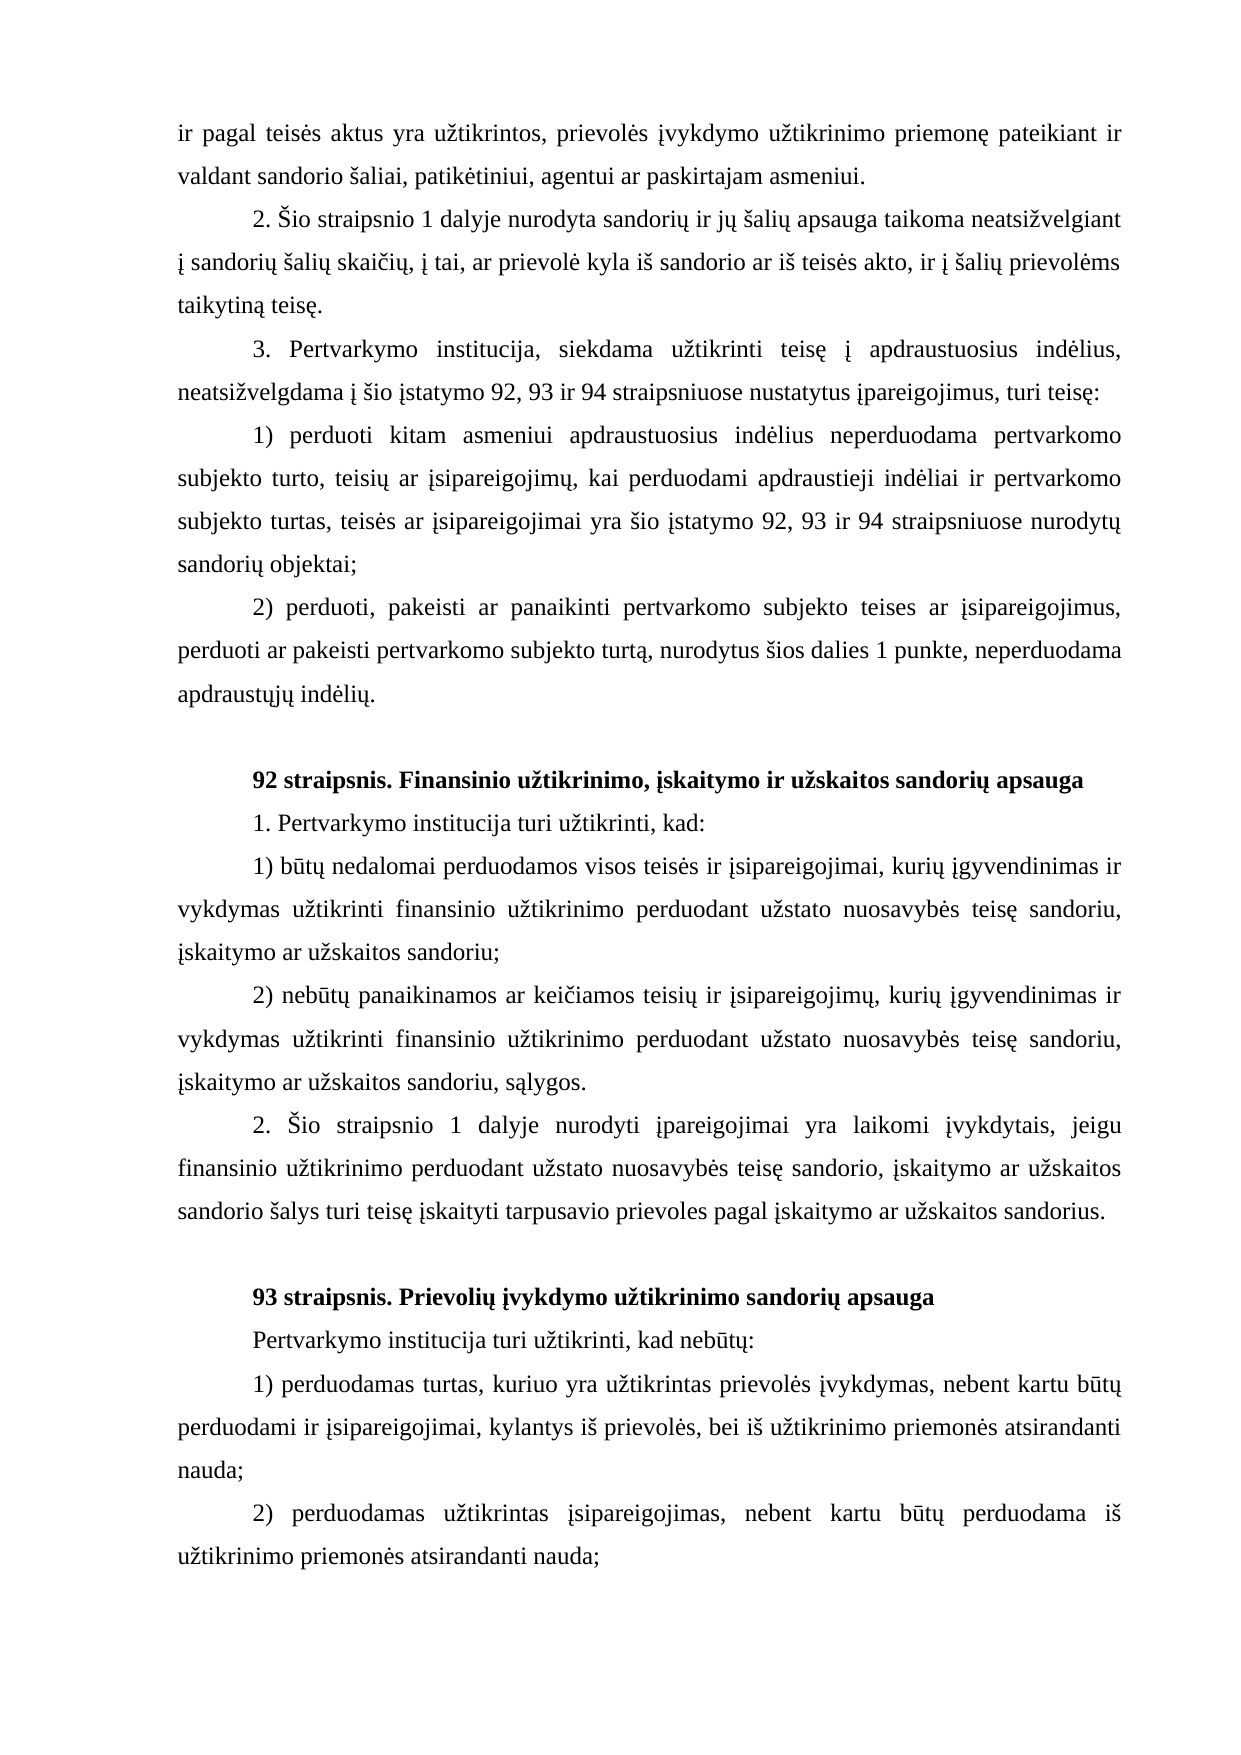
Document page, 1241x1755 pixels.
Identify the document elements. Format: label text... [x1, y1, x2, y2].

text Pertvarkymo institucija turi užtikrinti, kad nebūtų: [177, 1326, 1122, 1354]
text 3. Pertvarkymo institucija, siekdama užtikrinti teisę į apdraustuosius indėlius, neatsižvelgdama į šio įstatymo 92, 93 ir 94 straipsniuose nustatytus įpareigojimus, turi teisę: [177, 334, 1122, 406]
text 1. Pertvarkymo institucija turi užtikrinti, kad: [177, 808, 1122, 837]
text 93 straipsnis. Prievolių įvykdymo užtikrinimo sandorių apsauga [177, 1282, 1122, 1311]
text 2. Šio straipsnio 1 dalyje nurodyta sandorių ir jų šalių apsauga taikoma neatsižvelgiant į sandorių šalių skaičių, į tai, ar prievolė kyla iš sandorio ar iš teisės akto, ir į šalių prievolėms taikytiną teisę. [177, 204, 1122, 319]
text 2) perduodamas užtikrintas įsipareigojimas, nebent kartu būtų perduodama iš užtikrinimo priemonės atsirandanti nauda; [177, 1498, 1122, 1570]
text 1) perduodamas turtas, kuriuo yra užtikrintas prievolės įvykdymas, nebent kartu būtų perduodami ir įsipareigojimai, kylantys iš prievolės, bei iš užtikrinimo priemonės atsirandanti nauda; [177, 1369, 1122, 1484]
text 2. Šio straipsnio 1 dalyje nurodyti įpareigojimai yra laikomi įvykdytais, jeigu finansinio užtikrinimo perduodant užstato nuosavybės teisę sandorio, įskaitymo ar užskaitos sandorio šalys turi teisę įskaityti tarpusavio prievoles pagal įskaitymo ar užskaitos sandorius. [177, 1110, 1122, 1225]
text 92 straipsnis. Finansinio užtikrinimo, įskaitymo ir užskaitos sandorių apsauga [177, 765, 1122, 794]
text 1) būtų nedalomai perduodamos visos teisės ir įsipareigojimai, kurių įgyvendinimas ir vykdymas užtikrinti finansinio užtikrinimo perduodant užstato nuosavybės teisę sandoriu, įskaitymo ar užskaitos sandoriu; [177, 851, 1122, 966]
text 2) perduoti, pakeisti ar panaikinti pertvarkomo subjekto teises ar įsipareigojimus, perduoti ar pakeisti pertvarkomo subjekto turtą, nurodytus šios dalies 1 punkte, neperduodama apdraustųjų indėlių. [177, 592, 1122, 707]
text ir pagal teisės aktus yra užtikrintos, prievolės įvykdymo užtikrinimo priemonę pateikiant ir valdant sandorio šaliai, patikėtiniui, agentui ar paskirtajam asmeniui. [177, 118, 1122, 190]
text 2) nebūtų panaikinamos ar keičiamos teisių ir įsipareigojimų, kurių įgyvendinimas ir vykdymas užtikrinti finansinio užtikrinimo perduodant užstato nuosavybės teisę sandoriu, įskaitymo ar užskaitos sandoriu, sąlygos. [177, 981, 1122, 1096]
text 1) perduoti kitam asmeniui apdraustuosius indėlius neperduodama pertvarkomo subjekto turto, teisių ar įsipareigojimų, kai perduodami apdraustieji indėliai ir pertvarkomo subjekto turtas, teisės ar įsipareigojimai yra šio įstatymo 92, 93 ir 94 straipsniuose nurodytų sandorių objektai; [177, 420, 1122, 578]
